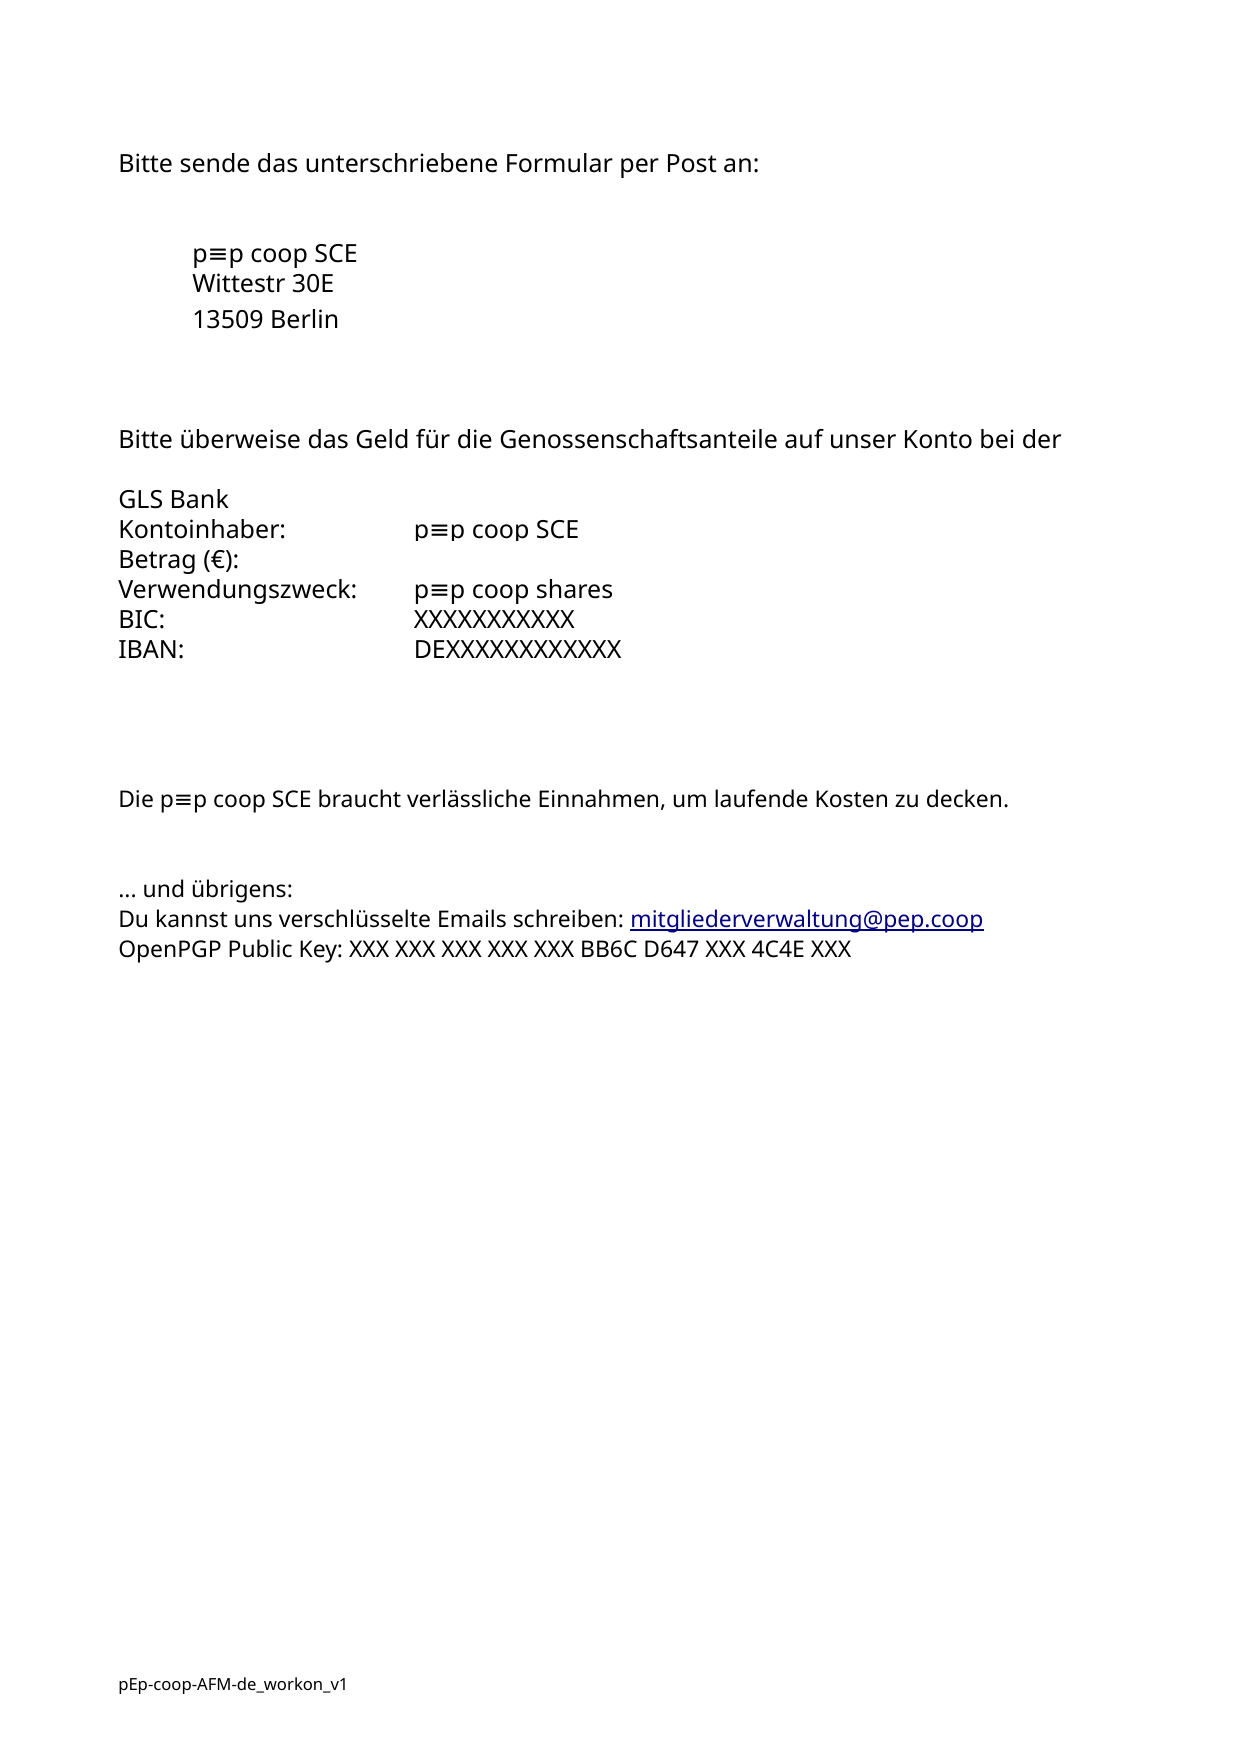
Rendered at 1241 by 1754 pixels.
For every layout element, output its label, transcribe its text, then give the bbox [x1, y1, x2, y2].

text Wittestr 30E [118, 268, 1122, 298]
text Bitte sende das unterschriebene Formular per Post an: [118, 148, 1122, 178]
text Verwendungszweck: p≡p coop shares [118, 574, 620, 604]
text p≡p coop SCE [118, 238, 1122, 268]
text [629, 544, 1122, 574]
text BIC: XXXXXXXXXXX [118, 604, 1122, 634]
text Du kannst uns verschlüsselte Emails schreiben: mitgliederverwaltung@pep.coop OpenPGP Public Key: XXX XXX XXX XXX XXX BB6C D647 XXX 4C4E XXX [118, 903, 1122, 963]
text Bitte überweise das Geld für die Genossenschaftsanteile auf unser Konto bei der [118, 424, 1122, 454]
text Betrag (€): [118, 544, 620, 574]
text [893, 574, 1122, 604]
text 13509 Berlin [118, 304, 1122, 334]
text ... und übrigens: [118, 873, 1122, 903]
text Kontoinhaber: p≡p coop SCE [118, 514, 1122, 544]
text Die p≡p coop SCE braucht verlässliche Einnahmen, um laufende Kosten zu decken. [118, 783, 1122, 813]
text IBAN: DEXXXXXXXXXXXX [118, 634, 1122, 664]
text GLS Bank [118, 484, 1122, 514]
